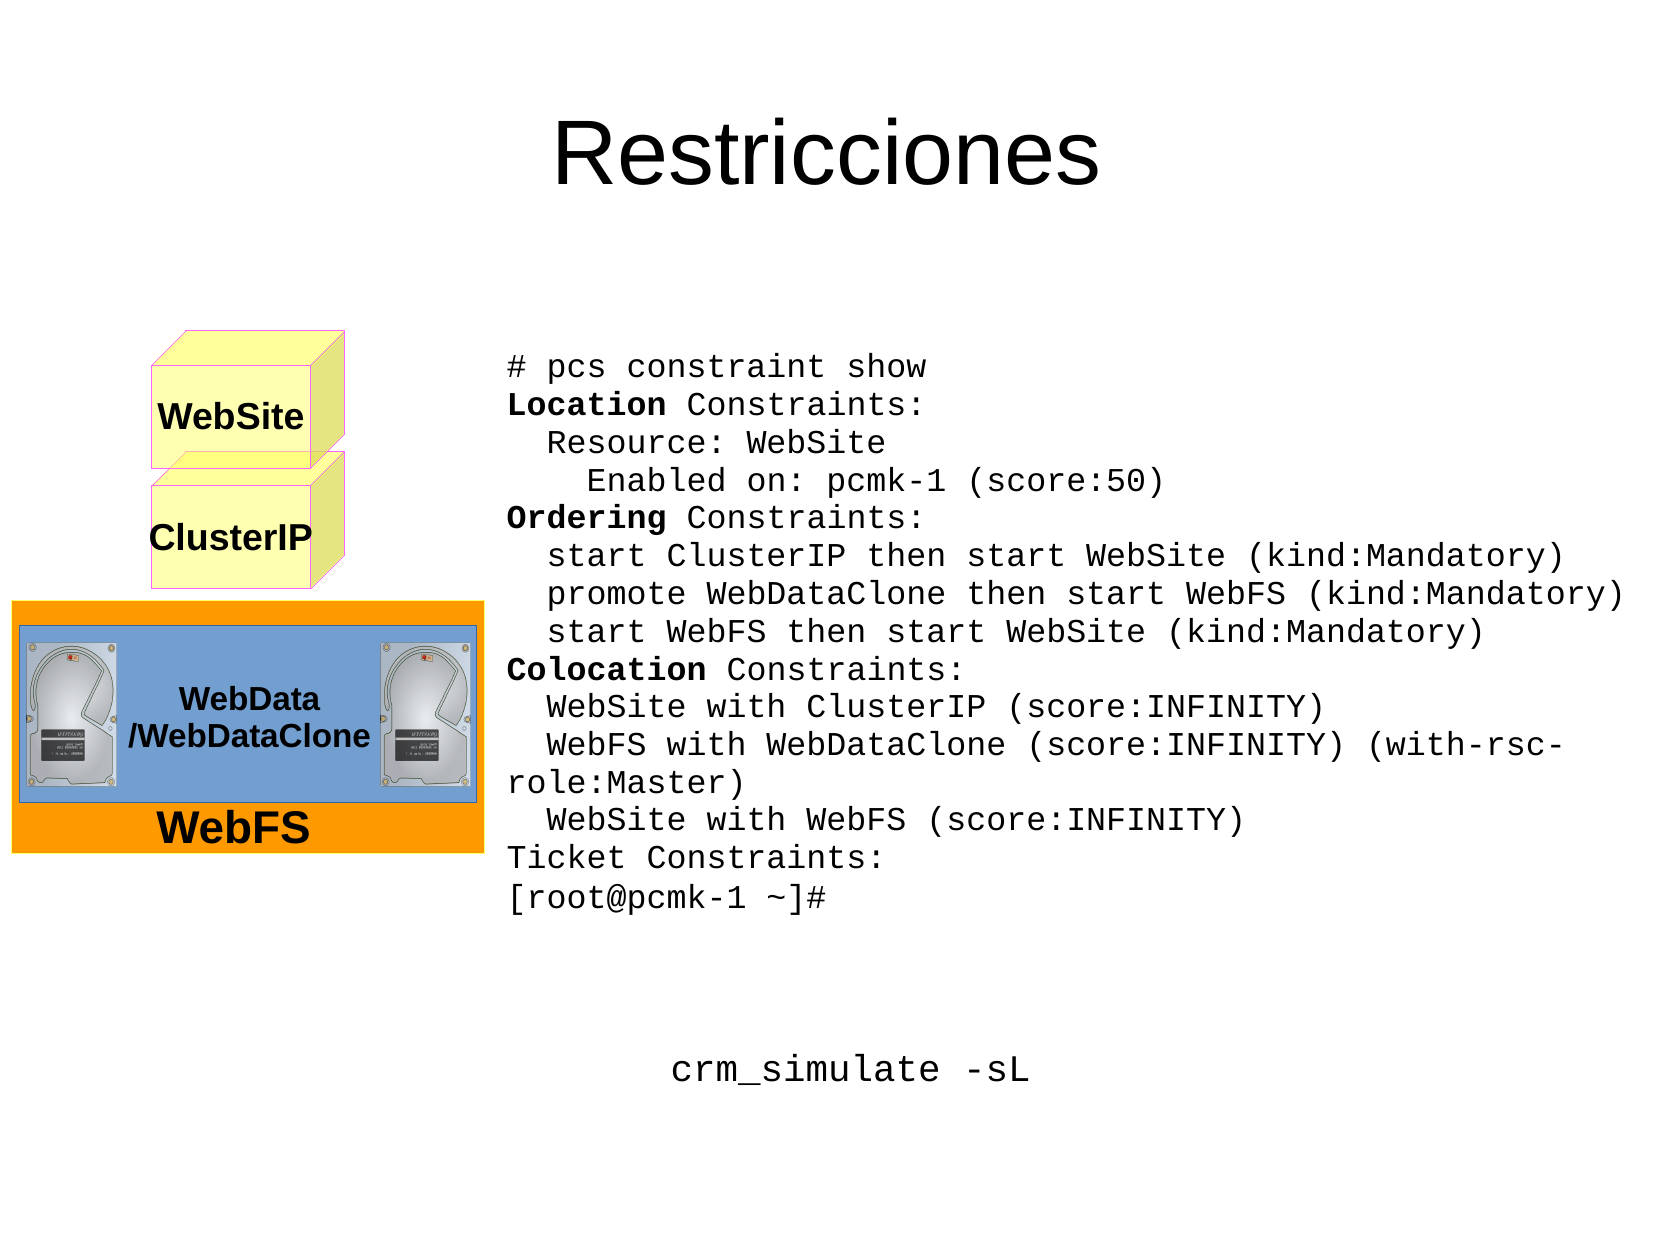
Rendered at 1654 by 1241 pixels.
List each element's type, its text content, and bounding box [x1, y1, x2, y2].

text_box crm_simulate -sL [655, 1043, 1052, 1101]
text_box WebFS [141, 794, 373, 861]
text_box [11, 600, 485, 854]
title Restricciones [82, 49, 1571, 257]
picture [26, 642, 117, 787]
text_box WebSite [151, 366, 310, 469]
text_box # pcs constraint show Location Constraints: Resource: WebSite Enabled on: pcmk-1 (score:50) Ordering Constraints: start ClusterIP then start WebSite (kind:Mandatory) promote WebDataClone then start WebFS (kind:Mandatory) start WebFS then start WebSite (kind:Mandatory) Colocation Constraints: WebSite with ClusterIP (score:INFINITY) WebFS with WebDataClone (score:INFINITY) (with-rsc-role:Master) WebSite with WebFS (score:INFINITY) Ticket Constraints: [root@pcmk-1 ~]# [491, 342, 1654, 939]
picture [380, 642, 471, 787]
text_box WebData /WebDataClone [113, 673, 387, 763]
text_box ClusterIP [151, 486, 310, 589]
